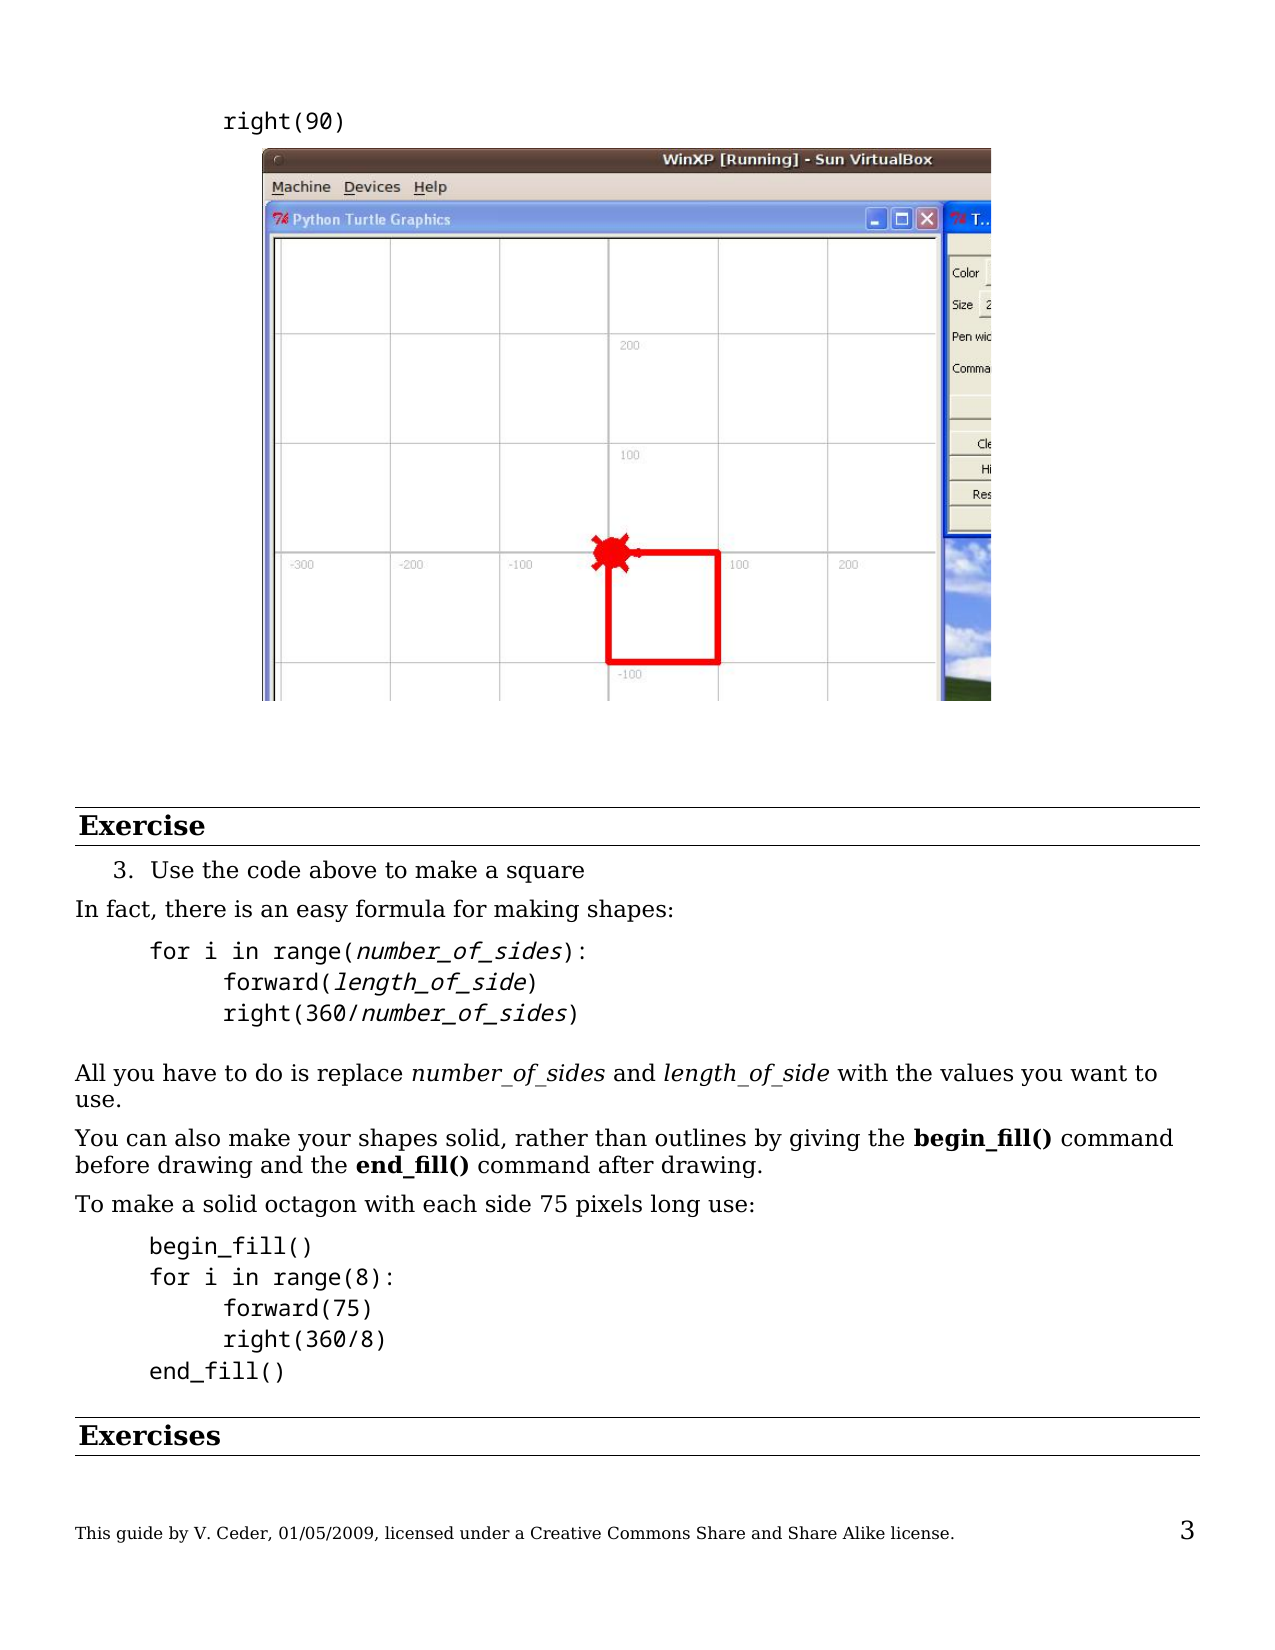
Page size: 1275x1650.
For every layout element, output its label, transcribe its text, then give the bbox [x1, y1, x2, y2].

text for i in range(8): [75, 1261, 1200, 1292]
text All you have to do is replace number_of_sides and length_of_side with the values you want to use. [75, 1060, 1200, 1113]
text To make a solid octagon with each side 75 pixels long use: [75, 1191, 1200, 1218]
text In fact, there is an easy formula for making shapes: [75, 896, 1200, 923]
text right(360/8) [75, 1323, 1200, 1354]
text forward(75) [75, 1292, 1200, 1323]
text forward(length_of_side) [75, 966, 1200, 997]
list Use the code above to make a square [112, 857, 1200, 884]
text end_fill() [75, 1354, 1200, 1386]
text begin_fill() [75, 1229, 1200, 1261]
picture [262, 148, 992, 701]
text right(90) [75, 105, 1200, 136]
text Exercise [75, 808, 1200, 845]
text for i in range(number_of_sides): [75, 935, 1200, 966]
text right(360/number_of_sides) [75, 997, 1200, 1028]
text Exercises [75, 1418, 1200, 1455]
text You can also make your shapes solid, rather than outlines by giving the begin_fill() command before drawing and the end_fill() command after drawing. [75, 1125, 1200, 1179]
